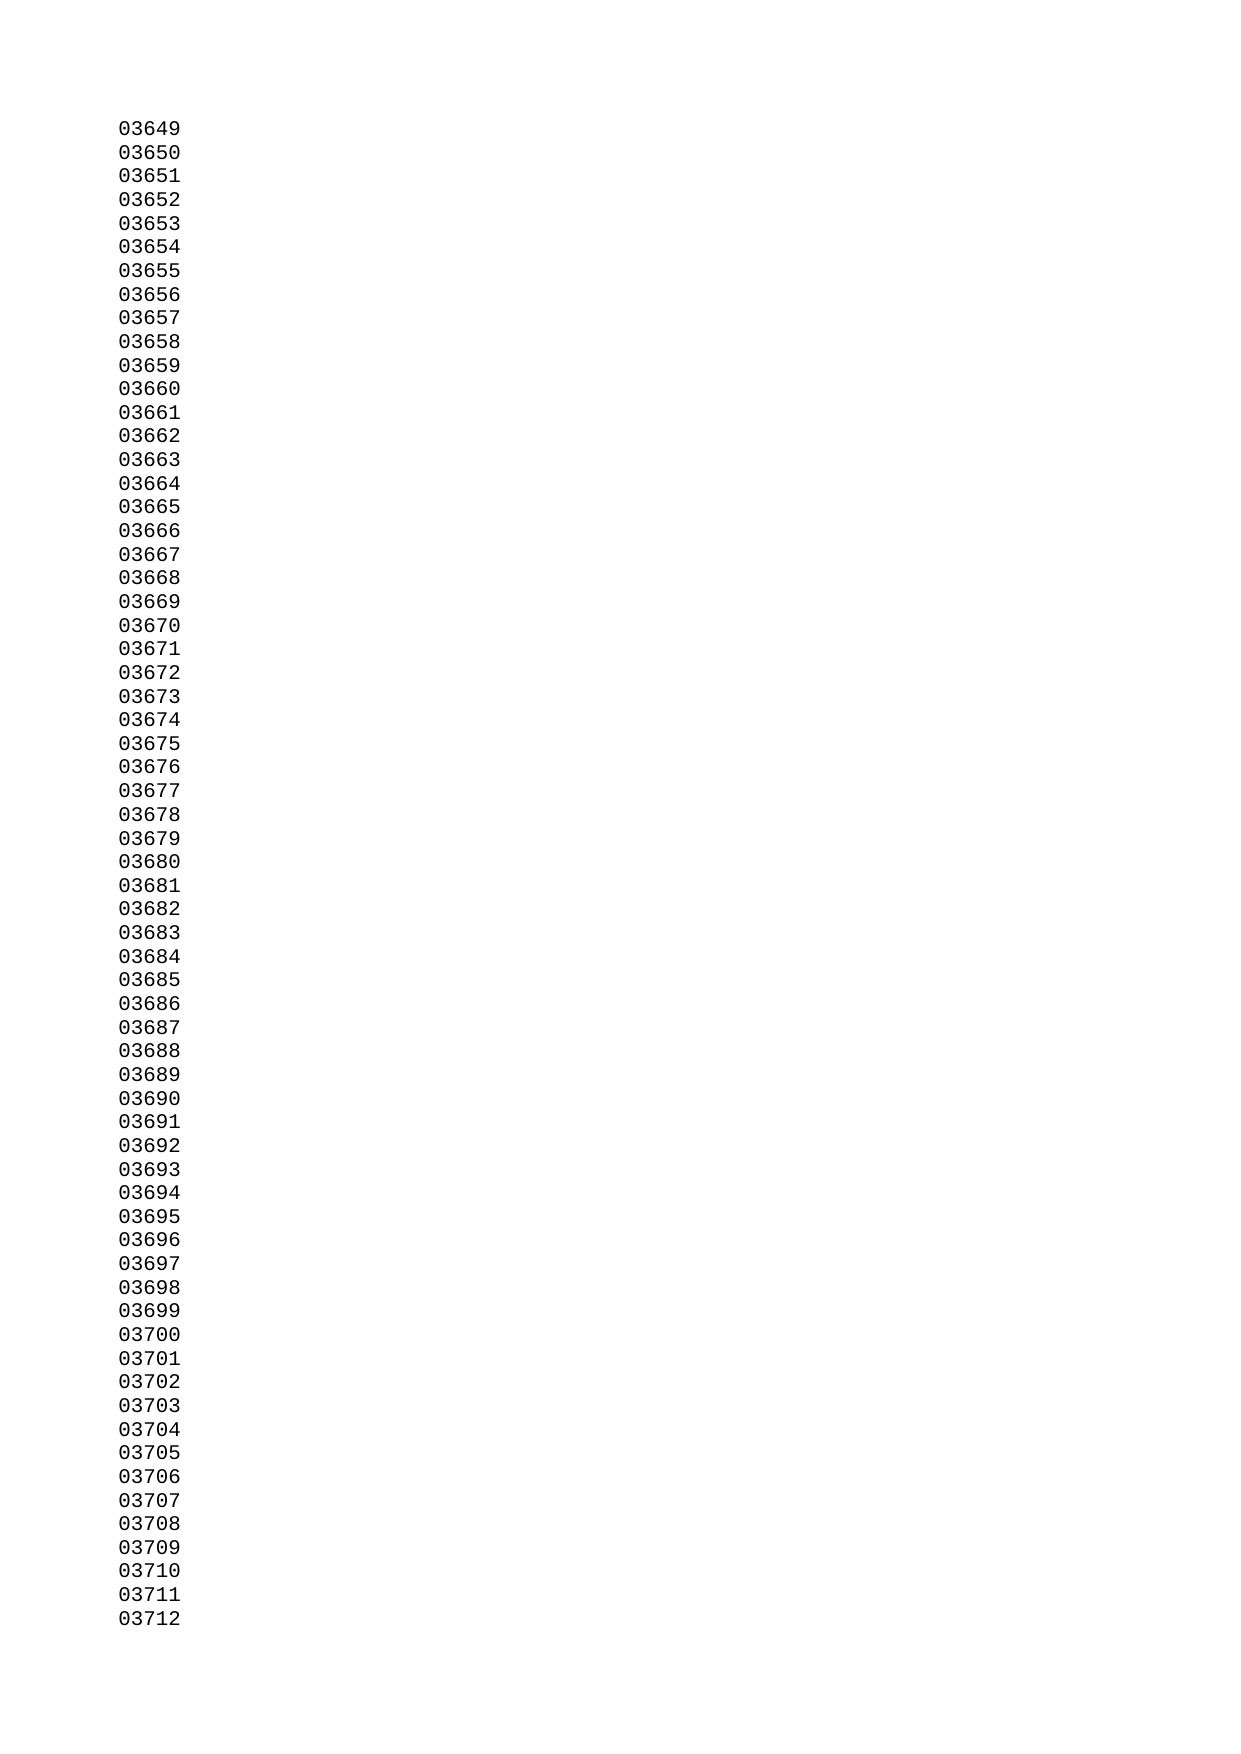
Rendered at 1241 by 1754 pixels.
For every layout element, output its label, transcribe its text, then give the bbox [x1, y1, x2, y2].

text 03712 [118, 1608, 1122, 1631]
text 03678 [118, 804, 1122, 827]
text 03649 [118, 118, 1122, 142]
text 03672 [118, 662, 1122, 686]
text 03662 [118, 426, 1122, 449]
text 03658 [118, 331, 1122, 354]
text 03683 [118, 922, 1122, 946]
text 03669 [118, 591, 1122, 615]
text 03654 [118, 236, 1122, 260]
text 03673 [118, 686, 1122, 709]
text 03660 [118, 378, 1122, 402]
text 03686 [118, 993, 1122, 1017]
text 03689 [118, 1064, 1122, 1088]
text 03709 [118, 1537, 1122, 1561]
text 03695 [118, 1206, 1122, 1229]
text 03675 [118, 733, 1122, 757]
text 03707 [118, 1489, 1122, 1513]
text 03670 [118, 615, 1122, 638]
text 03667 [118, 544, 1122, 567]
text 03688 [118, 1040, 1122, 1064]
text 03699 [118, 1300, 1122, 1324]
text 03668 [118, 567, 1122, 591]
text 03685 [118, 969, 1122, 993]
text 03702 [118, 1371, 1122, 1395]
text 03705 [118, 1442, 1122, 1466]
text 03698 [118, 1277, 1122, 1300]
text 03671 [118, 638, 1122, 662]
text 03677 [118, 780, 1122, 804]
text 03674 [118, 709, 1122, 733]
text 03701 [118, 1348, 1122, 1371]
text 03659 [118, 354, 1122, 378]
text 03697 [118, 1253, 1122, 1277]
text 03653 [118, 213, 1122, 236]
text 03708 [118, 1513, 1122, 1537]
text 03664 [118, 473, 1122, 496]
text 03681 [118, 875, 1122, 898]
text 03710 [118, 1561, 1122, 1584]
text 03682 [118, 898, 1122, 922]
text 03650 [118, 142, 1122, 165]
text 03696 [118, 1229, 1122, 1253]
text 03651 [118, 165, 1122, 189]
text 03661 [118, 402, 1122, 426]
text 03666 [118, 520, 1122, 544]
text 03680 [118, 851, 1122, 875]
text 03676 [118, 757, 1122, 780]
text 03657 [118, 307, 1122, 331]
text 03693 [118, 1158, 1122, 1182]
text 03706 [118, 1466, 1122, 1489]
text 03692 [118, 1135, 1122, 1158]
text 03679 [118, 827, 1122, 851]
text 03700 [118, 1324, 1122, 1348]
text 03684 [118, 946, 1122, 969]
text 03687 [118, 1017, 1122, 1040]
text 03704 [118, 1419, 1122, 1442]
text 03655 [118, 260, 1122, 284]
text 03711 [118, 1584, 1122, 1608]
text 03656 [118, 284, 1122, 307]
text 03703 [118, 1395, 1122, 1419]
text 03694 [118, 1182, 1122, 1206]
text 03665 [118, 496, 1122, 520]
text 03691 [118, 1111, 1122, 1135]
text 03690 [118, 1088, 1122, 1111]
text 03663 [118, 449, 1122, 473]
text 03652 [118, 189, 1122, 213]
